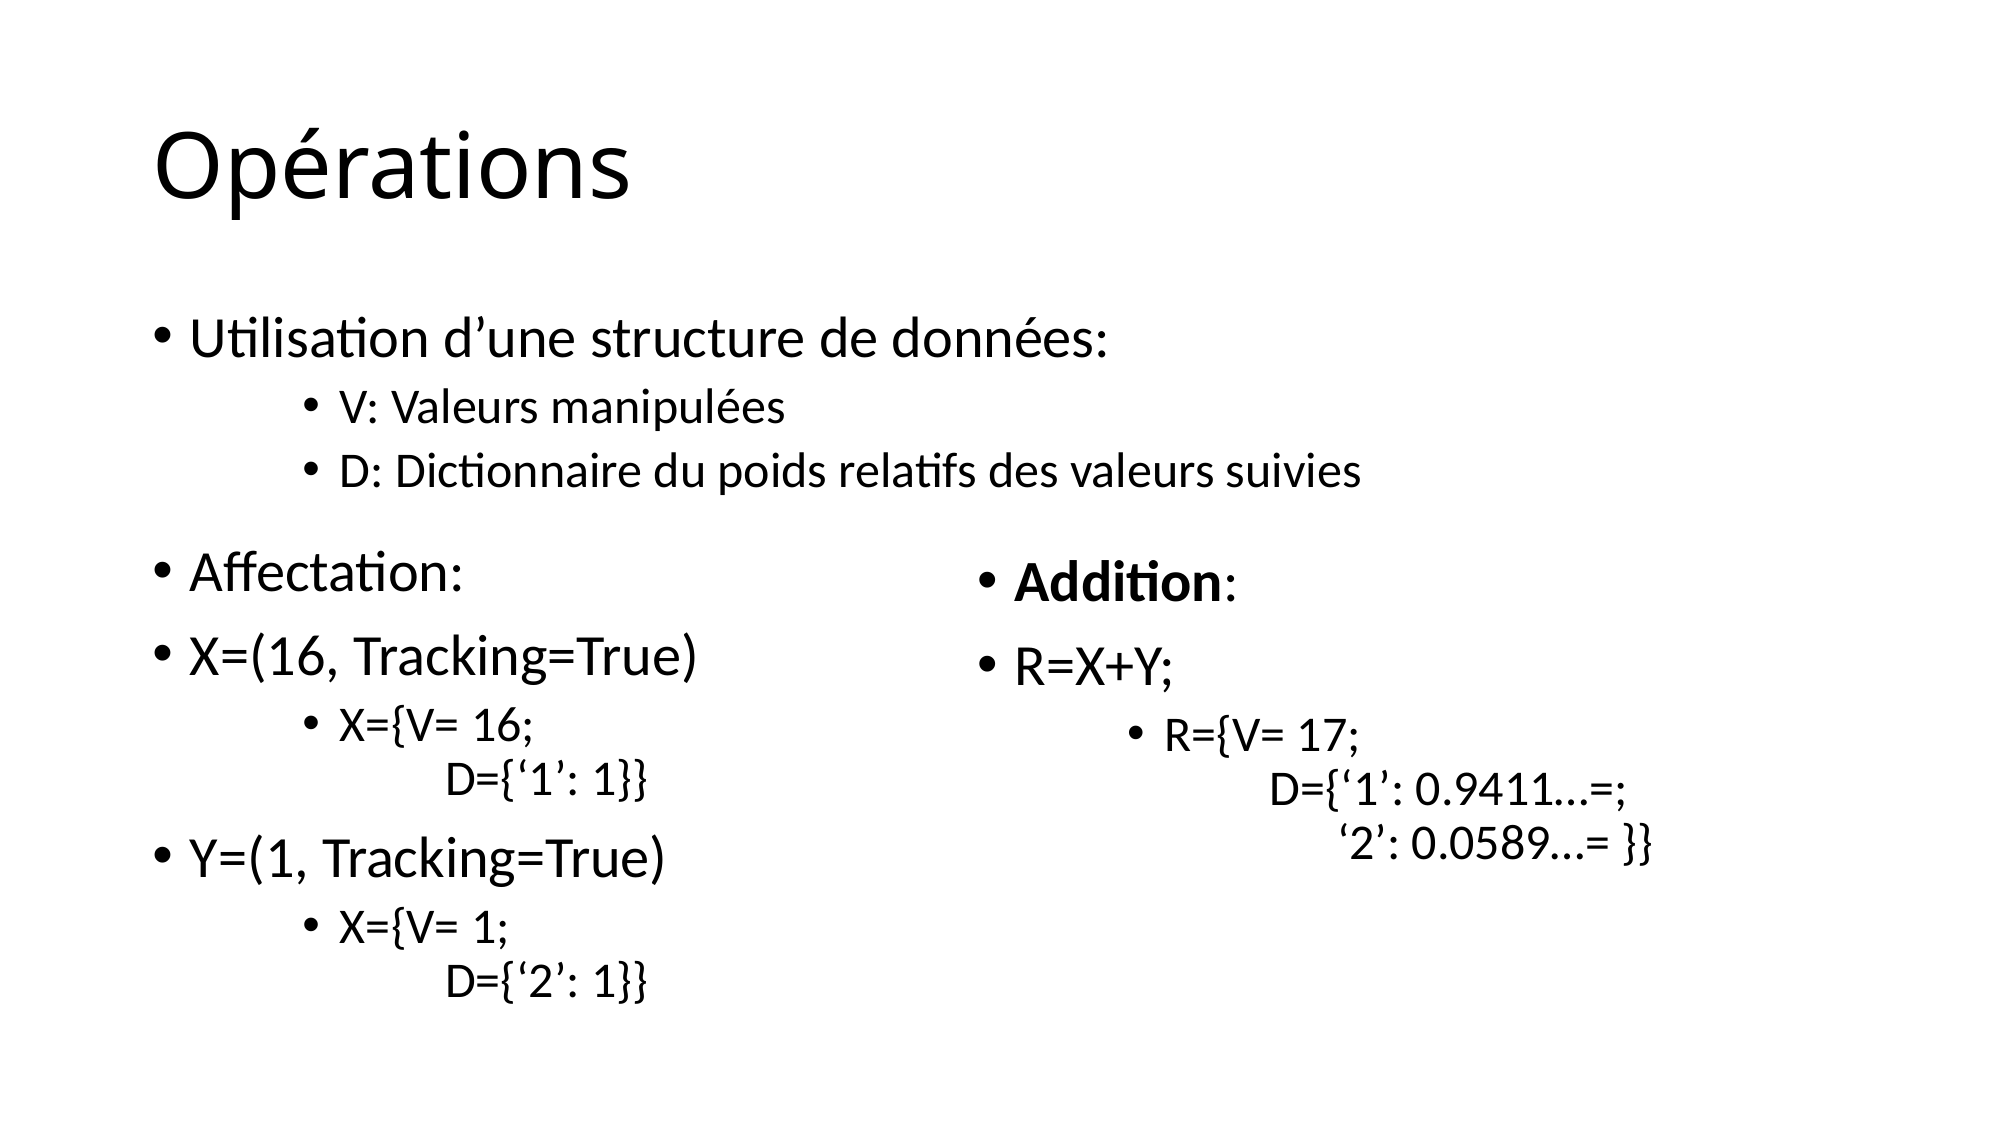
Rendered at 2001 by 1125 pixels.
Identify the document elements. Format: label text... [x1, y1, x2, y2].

list Utilisation d’une structure de données: V: Valeurs manipulées D: Dictionnaire du poids relatifs des valeurs suivies [137, 299, 1863, 578]
title Opérations [137, 59, 1863, 278]
text_box Addition: R=X+Y; R={V= 17; D={‘1’: 0.9411…=; ‘2’: 0.0589…= }} [962, 543, 1863, 1094]
text_box Affectation: X=(16, Tracking=True) X={V= 16; D={‘1’: 1}} Y=(1, Tracking=True) X={V= 1; D={‘2’: 1}} [137, 533, 883, 1084]
